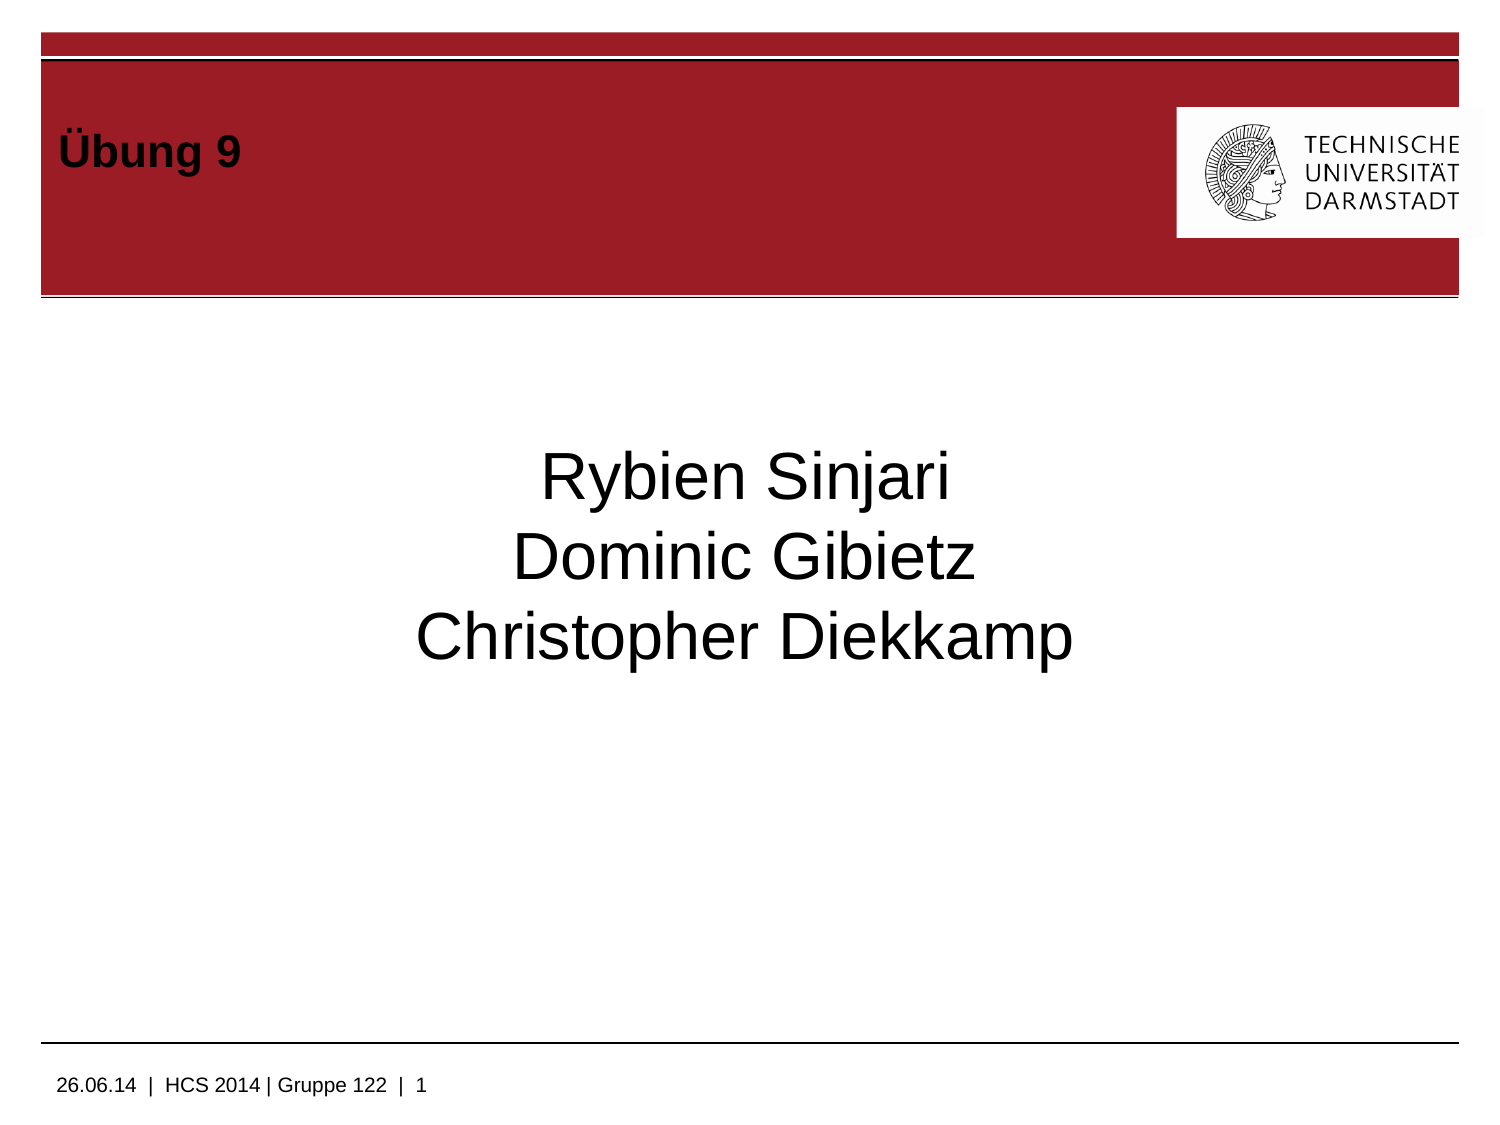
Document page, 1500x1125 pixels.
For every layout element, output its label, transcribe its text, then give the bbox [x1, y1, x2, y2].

title Übung 9 [58, 80, 1149, 218]
subtitle Rybien Sinjari Dominic Gibietz Christopher Diekkamp [200, 352, 1291, 969]
picture [1176, 107, 1484, 238]
